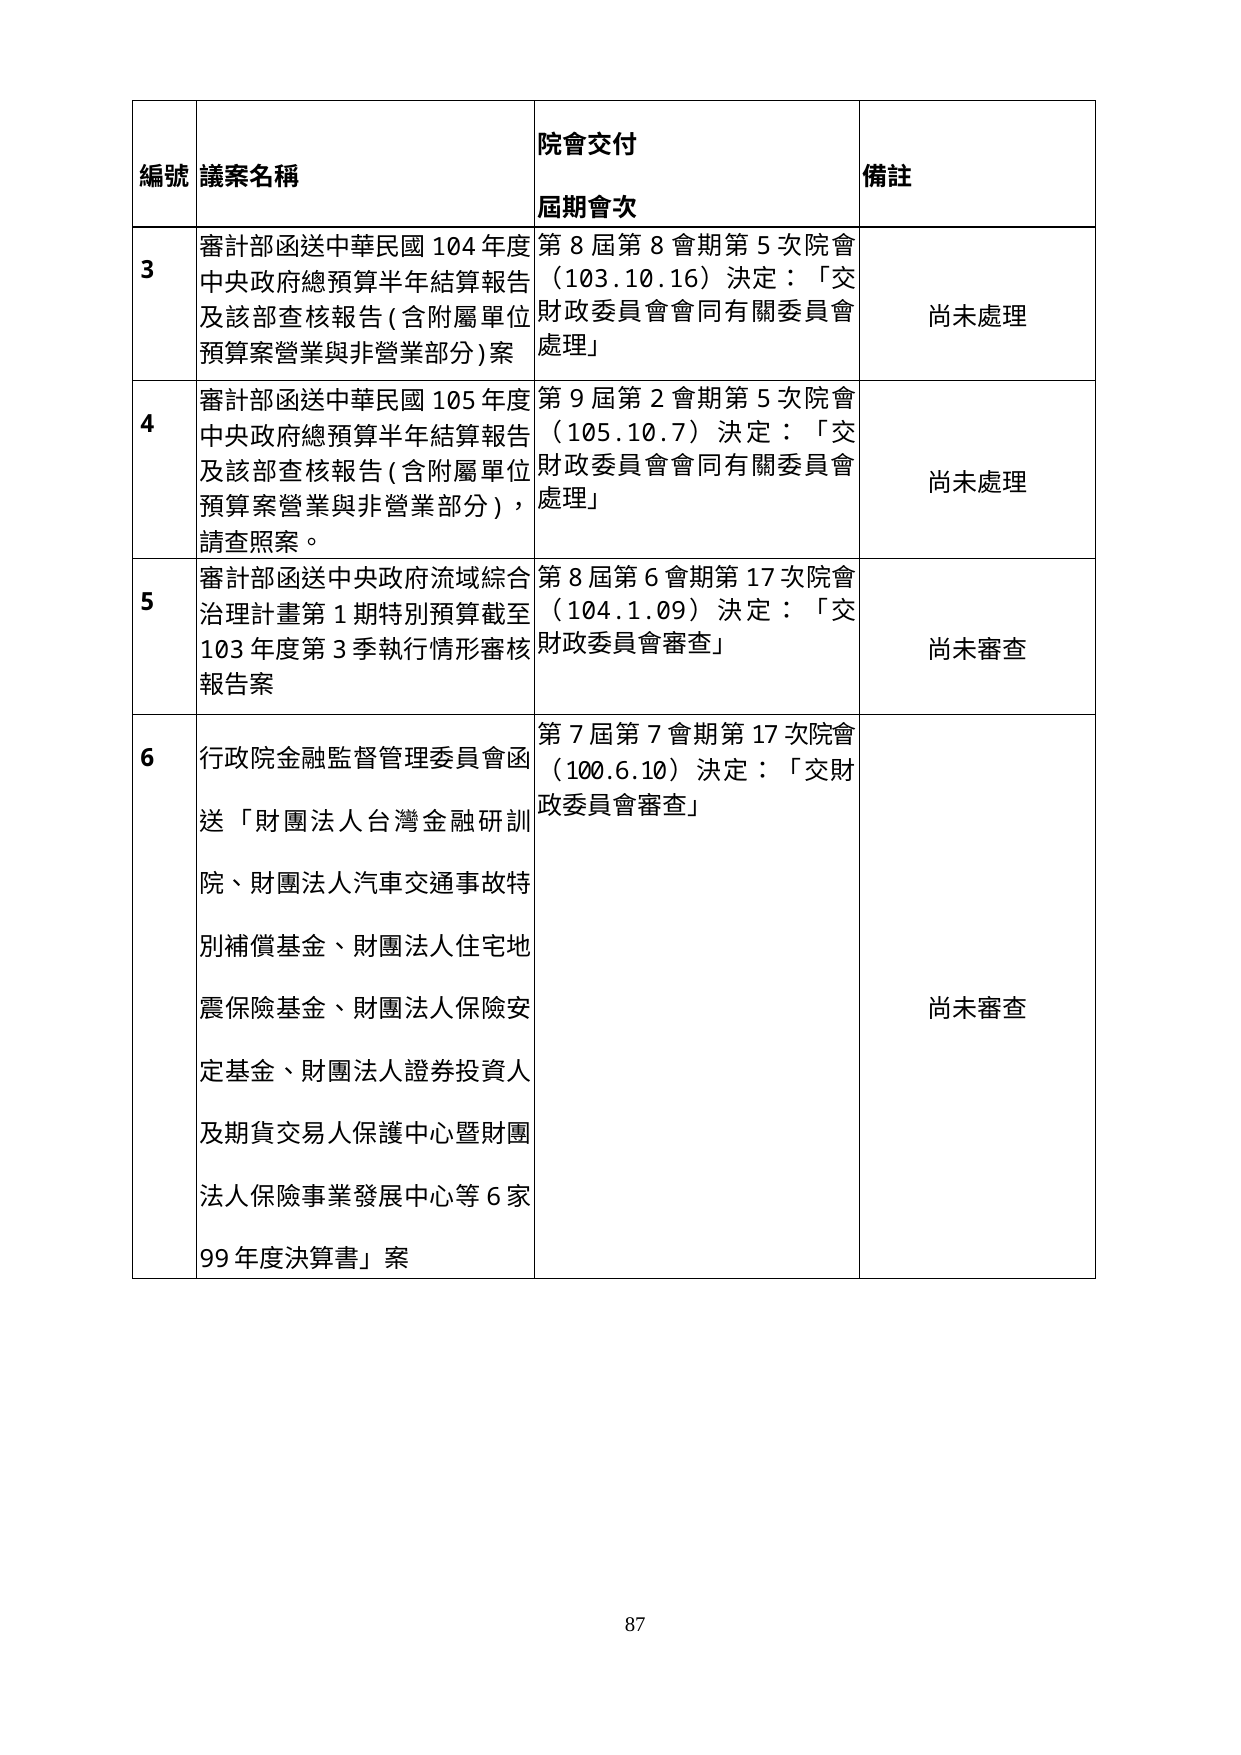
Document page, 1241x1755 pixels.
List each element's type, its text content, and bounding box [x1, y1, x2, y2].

table_cell 行政院金融監督管理委員會函送「財團法人台灣金融研訓院、財團法人汽車交通事故特別補償基金、財團法人住宅地震保險基金、財團法人保險安定基金、財團法人證券投資人及期貨交易人保護中心暨財團法人保險事業發展中心等6家99年度決算書」案 [197, 715, 534, 1278]
table_header 編號 [133, 101, 196, 226]
table_cell 審計部函送中華民國105年度中央政府總預算半年結算報告及該部查核報告(含附屬單位預算案營業與非營業部分)，請查照案。 [197, 381, 534, 558]
table_header 議案名稱 [197, 101, 534, 226]
table_header 備註 [860, 101, 1095, 226]
table_cell 尚未處理 [860, 381, 1095, 558]
table_cell 第8屆第6會期第17次院會（104.1.09）決定：「交財政委員會審查」 [535, 559, 859, 714]
table_cell 審計部函送中華民國104年度中央政府總預算半年結算報告及該部查核報告(含附屬單位預算案營業與非營業部分)案 [197, 228, 534, 380]
table_cell [133, 228, 196, 380]
table_cell 第8屆第8會期第5次院會（103.10.16）決定：「交財政委員會會同有關委員會處理」 [535, 228, 859, 380]
table_cell 尚未處理 [860, 228, 1095, 380]
table_cell 尚未審查 [860, 715, 1095, 1278]
table_cell [133, 559, 196, 714]
table_cell [133, 381, 196, 558]
table_cell 尚未審查 [860, 559, 1095, 714]
table_cell 第9屆第2會期第5次院會（105.10.7）決定：「交財政委員會會同有關委員會處理」 [535, 381, 859, 558]
table_cell 第7屆第7會期第17次院會（100.6.10）決定：「交財政委員會審查」 [535, 715, 859, 1278]
table_cell 審計部函送中央政府流域綜合治理計畫第1期特別預算截至103年度第3季執行情形審核報告案 [197, 559, 534, 714]
table_cell [133, 715, 196, 1278]
table_header 院會交付 屆期會次 [535, 101, 859, 226]
